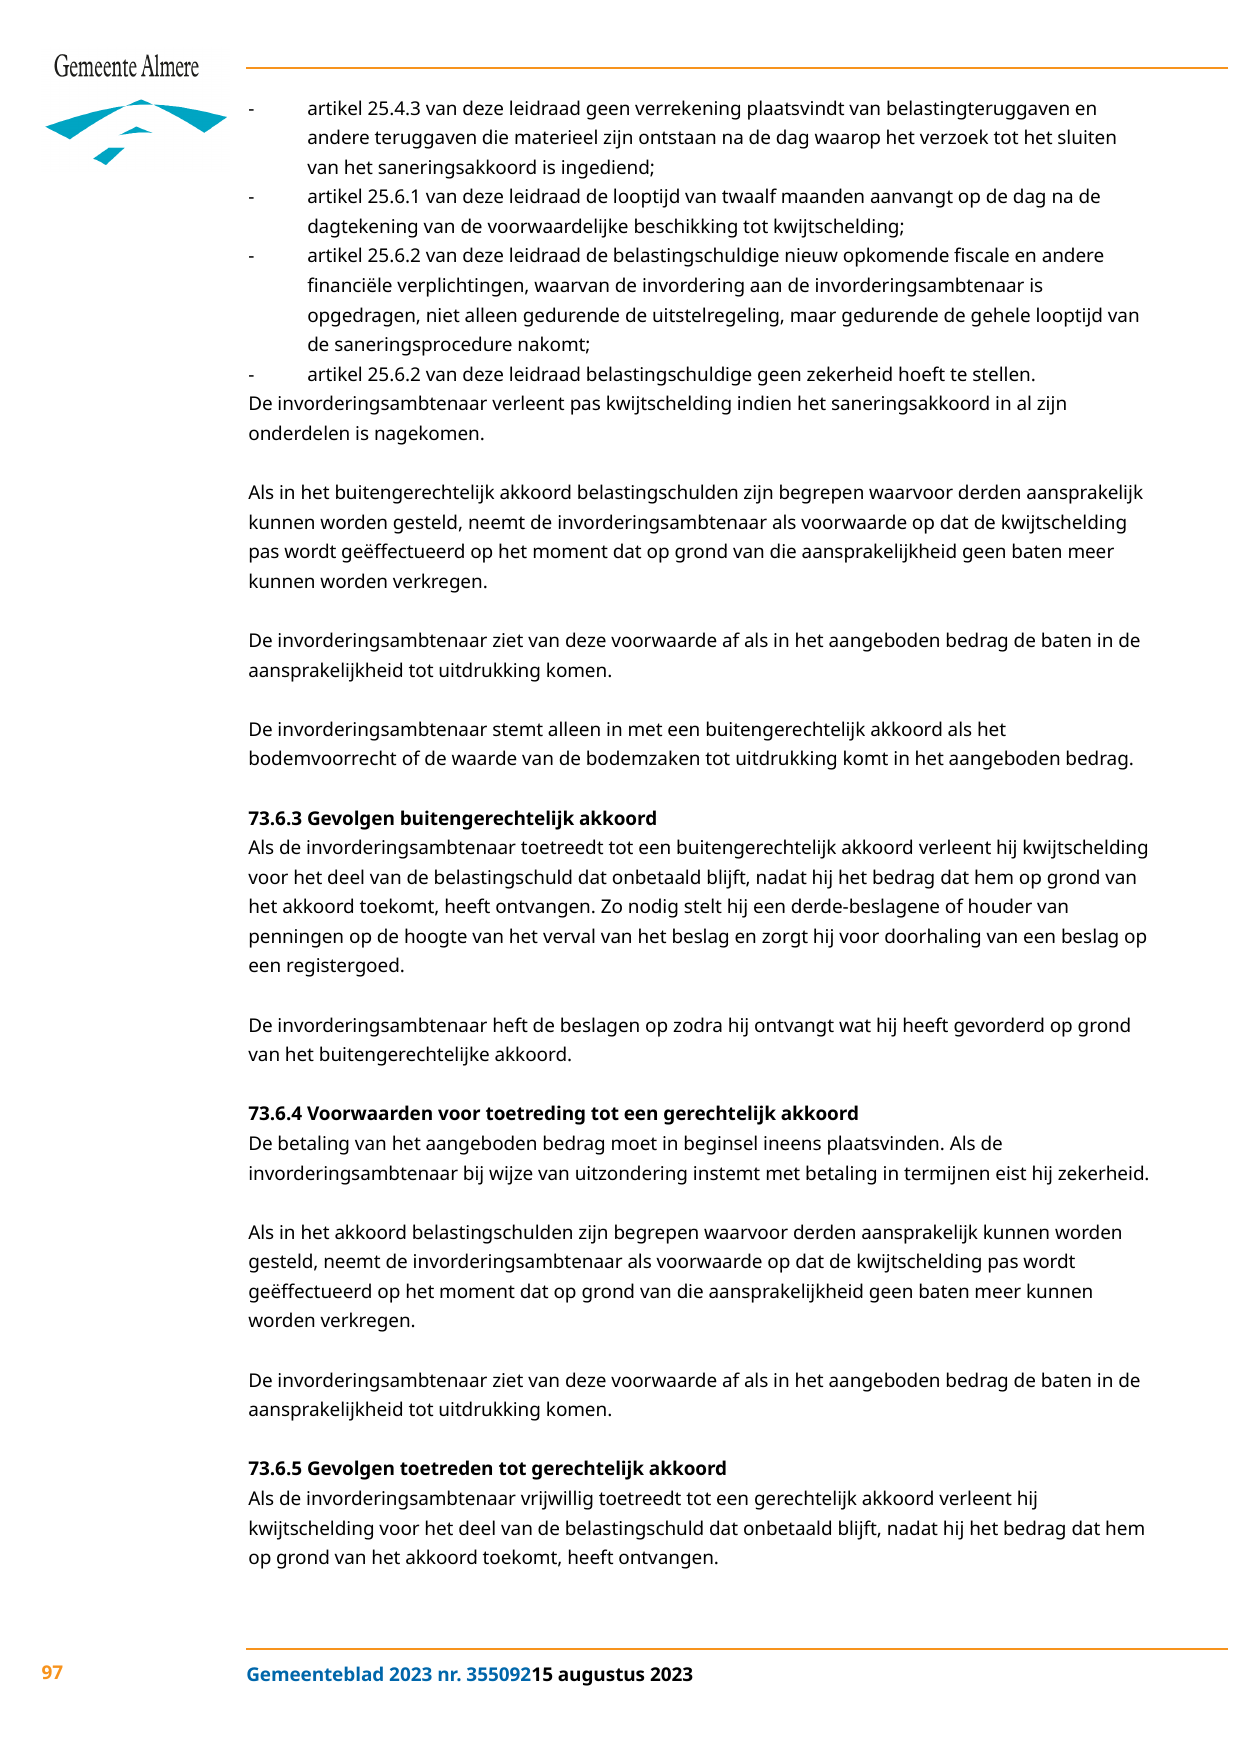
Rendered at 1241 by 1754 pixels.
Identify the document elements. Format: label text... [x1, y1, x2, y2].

text Als de invorderingsambtenaar toetreedt tot een buitengerechtelijk akkoord verleent hij kwijtschelding voor het deel van de belastingschuld dat onbetaald blijft, nadat hij het bedrag dat hem op grond van het akkoord toekomt, heeft ontvangen. Zo nodig stelt hij een derde-beslagene of houder van penningen op de hoogte van het verval van het beslag en zorgt hij voor doorhaling van een beslag op een registergoed. [248, 834, 1152, 978]
text De betaling van het aangeboden bedrag moet in beginsel ineens plaatsvinden. Als de invorderingsambtenaar bij wijze van uitzondering instemt met betaling in termijnen eist hij zekerheid. [248, 1130, 1152, 1186]
picture [41, 47, 231, 172]
text De invorderingsambtenaar stemt alleen in met een buitengerechtelijk akkoord als het bodemvoorrecht of de waarde van de bodemzaken tot uitdrukking komt in het aangeboden bedrag. [248, 716, 1152, 771]
text De invorderingsambtenaar heft de beslagen op zodra hij ontvangt wat hij heeft gevorderd op grond van het buitengerechtelijke akkoord. [248, 1012, 1152, 1067]
list artikel 25.6.2 van deze leidraad belastingschuldige geen zekerheid hoeft te stellen. [248, 361, 1152, 387]
text De invorderingsambtenaar ziet van deze voorwaarde af als in het aangeboden bedrag de baten in de aansprakelijkheid tot uitdrukking komen. [248, 1367, 1152, 1422]
text Als in het buitengerechtelijk akkoord belastingschulden zijn begrepen waarvoor derden aansprakelijk kunnen worden gesteld, neemt de invorderingsambtenaar als voorwaarde op dat de kwijtschelding pas wordt geëffectueerd op het moment dat op grond van die aansprakelijkheid geen baten meer kunnen worden verkregen. [248, 479, 1152, 594]
list artikel 25.4.3 van deze leidraad geen verrekening plaatsvindt van belastingteruggaven en andere teruggaven die materieel zijn ontstaan na de dag waarop het verzoek tot het sluiten van het saneringsakkoord is ingediend; [248, 95, 1152, 180]
text De invorderingsambtenaar ziet van deze voorwaarde af als in het aangeboden bedrag de baten in de aansprakelijkheid tot uitdrukking komen. [248, 627, 1152, 683]
text Als de invorderingsambtenaar vrijwillig toetreedt tot een gerechtelijk akkoord verleent hij kwijtschelding voor het deel van de belastingschuld dat onbetaald blijft, nadat hij het bedrag dat hem op grond van het akkoord toekomt, heeft ontvangen. [248, 1485, 1152, 1570]
text 73.6.5 Gevolgen toetreden tot gerechtelijk akkoord [248, 1456, 1152, 1481]
text 73.6.4 Voorwaarden voor toetreding tot een gerechtelijk akkoord [248, 1101, 1152, 1126]
list artikel 25.6.1 van deze leidraad de looptijd van twaalf maanden aanvangt op de dag na de dagtekening van de voorwaardelijke beschikking tot kwijtschelding; [248, 183, 1152, 239]
text Als in het akkoord belastingschulden zijn begrepen waarvoor derden aansprakelijk kunnen worden gesteld, neemt de invorderingsambtenaar als voorwaarde op dat de kwijtschelding pas wordt geëffectueerd op het moment dat op grond van die aansprakelijkheid geen baten meer kunnen worden verkregen. [248, 1219, 1152, 1333]
text De invorderingsambtenaar verleent pas kwijtschelding indien het saneringsakkoord in al zijn onderdelen is nagekomen. [248, 391, 1152, 446]
text 73.6.3 Gevolgen buitengerechtelijk akkoord [248, 805, 1152, 831]
list artikel 25.6.2 van deze leidraad de belastingschuldige nieuw opkomende fiscale en andere financiële verplichtingen, waarvan de invordering aan de invorderingsambtenaar is opgedragen, niet alleen gedurende de uitstelregeling, maar gedurende de gehele looptijd van de saneringsprocedure nakomt; [248, 243, 1152, 357]
